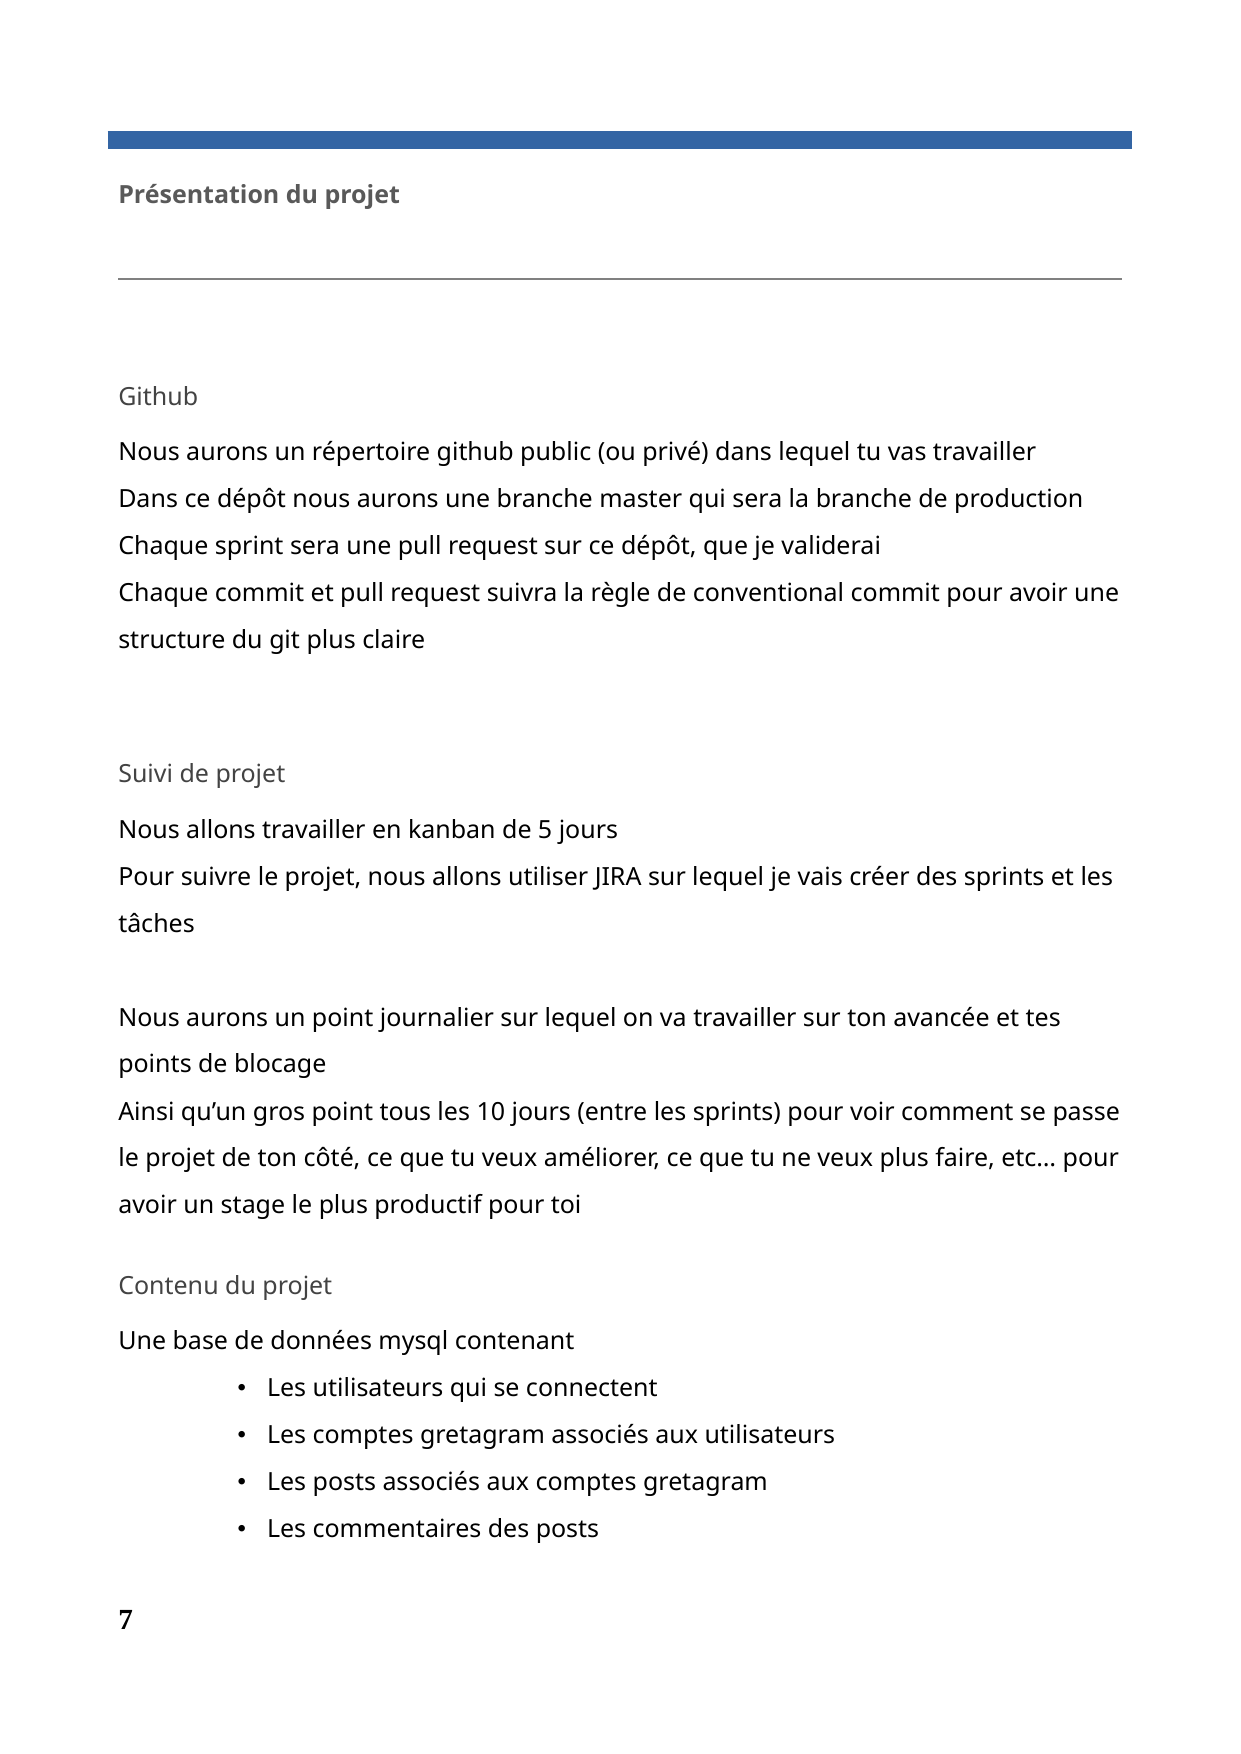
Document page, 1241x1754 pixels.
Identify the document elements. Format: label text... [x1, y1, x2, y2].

subtitle Github [118, 379, 1122, 413]
text Ainsi qu’un gros point tous les 10 jours (entre les sprints) pour voir comment se passe le projet de ton côté, ce que tu veux améliorer, ce que tu ne veux plus faire, etc… pour avoir un stage le plus productif pour toi [118, 1093, 1122, 1221]
list Les posts associés aux comptes gretagram [237, 1464, 1122, 1498]
text Dans ce dépôt nous aurons une branche master qui sera la branche de production [118, 481, 1122, 515]
subtitle Suivi de projet [118, 756, 1122, 790]
text Une base de données mysql contenant [118, 1323, 1122, 1357]
list Les utilisateurs qui se connectent [237, 1370, 1122, 1404]
text Nous allons travailler en kanban de 5 jours [118, 811, 1122, 845]
subtitle Contenu du projet [118, 1267, 1122, 1301]
text Nous aurons un point journalier sur lequel on va travailler sur ton avancée et tes points de blocage [118, 999, 1122, 1080]
text Nous aurons un répertoire github public (ou privé) dans lequel tu vas travailler [118, 434, 1122, 468]
text Chaque commit et pull request suivra la règle de conventional commit pour avoir une structure du git plus claire [118, 575, 1122, 656]
list Les commentaires des posts [237, 1511, 1122, 1545]
list Les comptes gretagram associés aux utilisateurs [237, 1417, 1122, 1451]
text Chaque sprint sera une pull request sur ce dépôt, que je validerai [118, 528, 1122, 562]
text Pour suivre le projet, nous allons utiliser JIRA sur lequel je vais créer des sprints et les tâches [118, 858, 1122, 939]
subtitle Présentation du projet [118, 176, 1122, 210]
